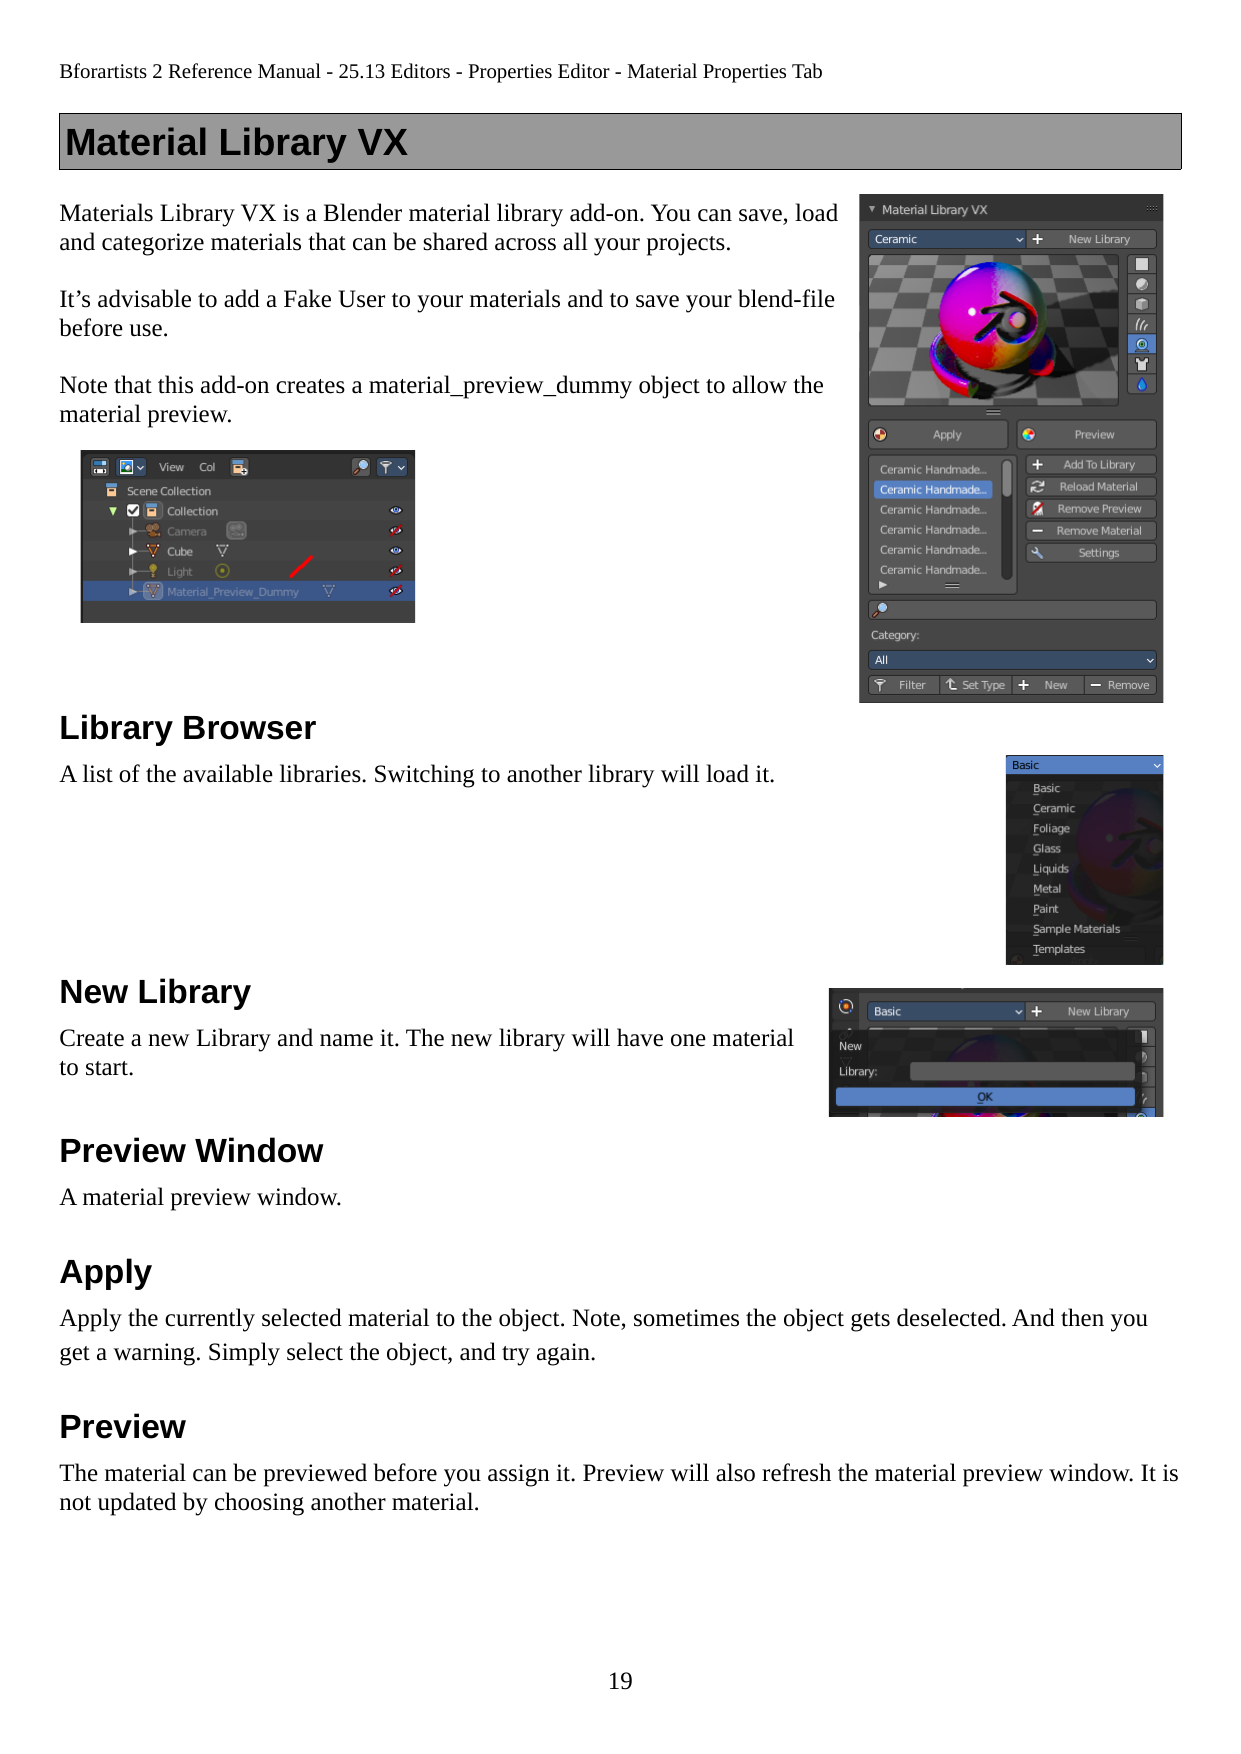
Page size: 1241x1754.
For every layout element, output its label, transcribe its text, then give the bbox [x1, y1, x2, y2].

text A material preview window. [59, 1182, 1181, 1210]
picture [828, 988, 1164, 1117]
subtitle Preview [59, 1407, 1181, 1446]
table_header Material Library VX [60, 114, 1181, 169]
subtitle New Library [59, 972, 1181, 1011]
picture [80, 450, 416, 623]
text Materials Library VX is a Blender material library add-on. You can save, load and categorize materials that can be shared across all your projects. [59, 198, 859, 255]
text It’s advisable to add a Fake User to your materials and to save your blend-file before use. [59, 284, 859, 342]
subtitle Library Browser [59, 707, 1181, 746]
text Note that this add-on creates a material_preview_dummy object to allow the material preview. [59, 370, 859, 428]
picture [859, 194, 1164, 703]
picture [1005, 755, 1164, 965]
text Apply the currently selected material to the object. Note, sometimes the object gets deselected. And then you get a warning. Simply select the object, and try again. [59, 1303, 1181, 1366]
text The material can be previewed before you assign it. Preview will also refresh the material preview window. It is not updated by choosing another material. [59, 1458, 1181, 1516]
subtitle Preview Window [59, 1131, 1181, 1169]
text A list of the available libraries. Switching to another library will load it. [59, 759, 1005, 787]
text Create a new Library and name it. The new library will have one material to start. [59, 1023, 828, 1081]
subtitle Apply [59, 1252, 1181, 1290]
